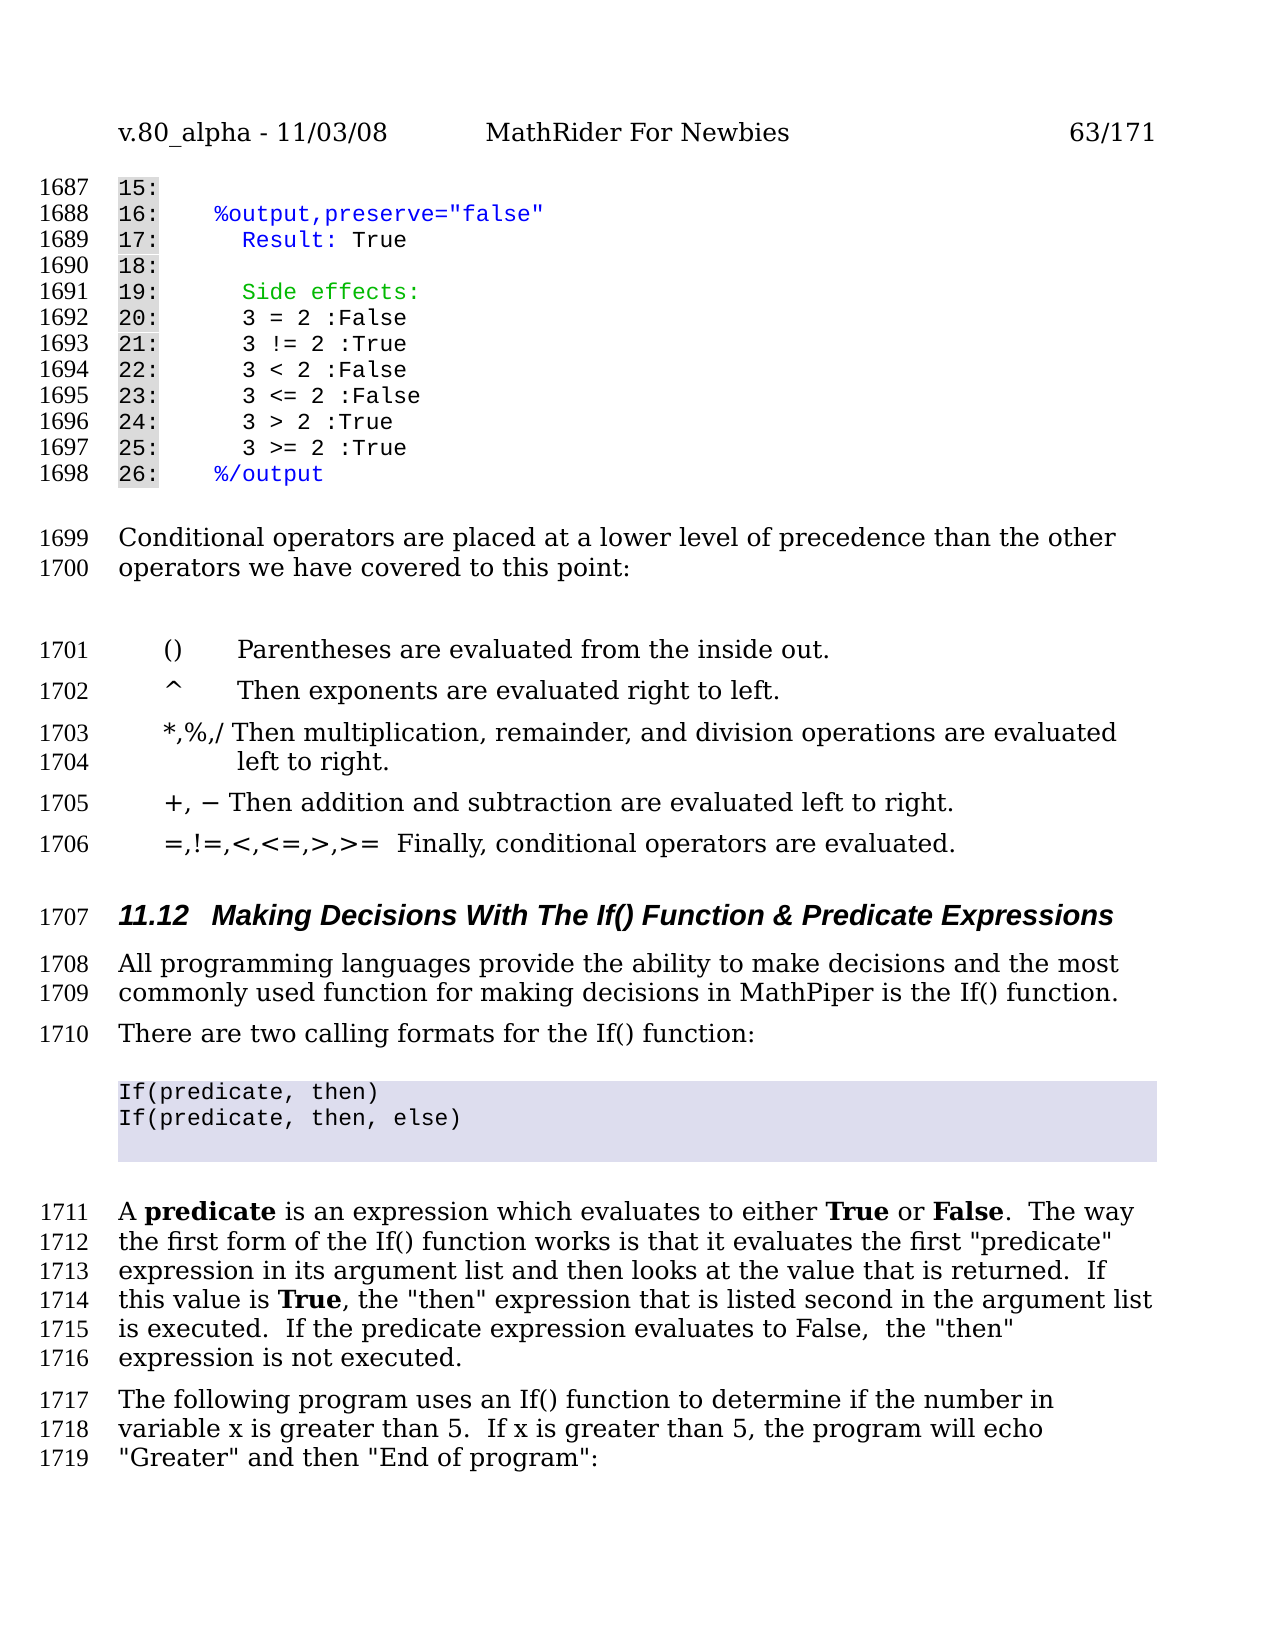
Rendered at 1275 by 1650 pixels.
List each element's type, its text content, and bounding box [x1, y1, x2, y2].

table_header If(predicate, then) If(predicate, then, else) [118, 1081, 1157, 1162]
text The following program uses an If() function to determine if the number in variable x is greater than 5. If x is greater than 5, the program will echo "Greater" and then "End of program": [118, 1385, 1157, 1472]
text =,!=,<,<=,>,>= Finally, conditional operators are evaluated. [163, 829, 1157, 858]
text 17: Result: True [118, 229, 1157, 254]
text 16: %output,preserve="false" [118, 203, 1157, 229]
text 19: Side effects: [118, 281, 1157, 306]
text ^ Then exponents are evaluated right to left. [163, 676, 1157, 706]
text 18: [118, 254, 1157, 281]
text All programming languages provide the ability to make decisions and the most commonly used function for making decisions in MathPiper is the If() function. [118, 949, 1157, 1007]
text 24: 3 > 2 :True [118, 410, 1157, 436]
text 22: 3 < 2 :False [118, 358, 1157, 384]
subtitle Making Decisions With The If() Function & Predicate Expressions [118, 898, 1157, 931]
text There are two calling formats for the If() function: [118, 1019, 1157, 1049]
text 20: 3 = 2 :False [118, 306, 1157, 332]
text () Parentheses are evaluated from the inside out. [163, 635, 1157, 664]
text *,%,/ Then multiplication, remainder, and division operations are evaluated left to right. [163, 718, 1157, 776]
text 23: 3 <= 2 :False [118, 384, 1157, 410]
text 21: 3 != 2 :True [118, 332, 1157, 358]
text 15: [118, 177, 1157, 203]
text 25: 3 >= 2 :True [118, 436, 1157, 462]
text Conditional operators are placed at a lower level of precedence than the other operators we have covered to this point: [118, 523, 1157, 582]
text +, − Then addition and subtraction are evaluated left to right. [163, 788, 1157, 817]
text 26: %/output [118, 462, 1157, 488]
text A predicate is an expression which evaluates to either True or False. The way the first form of the If() function works is that it evaluates the first "predicate" expression in its argument list and then looks at the value that is returned. If this value is True, the "then" expression that is listed second in the argument list is executed. If the predicate expression evaluates to False, the "then" expression is not executed. [118, 1197, 1157, 1373]
